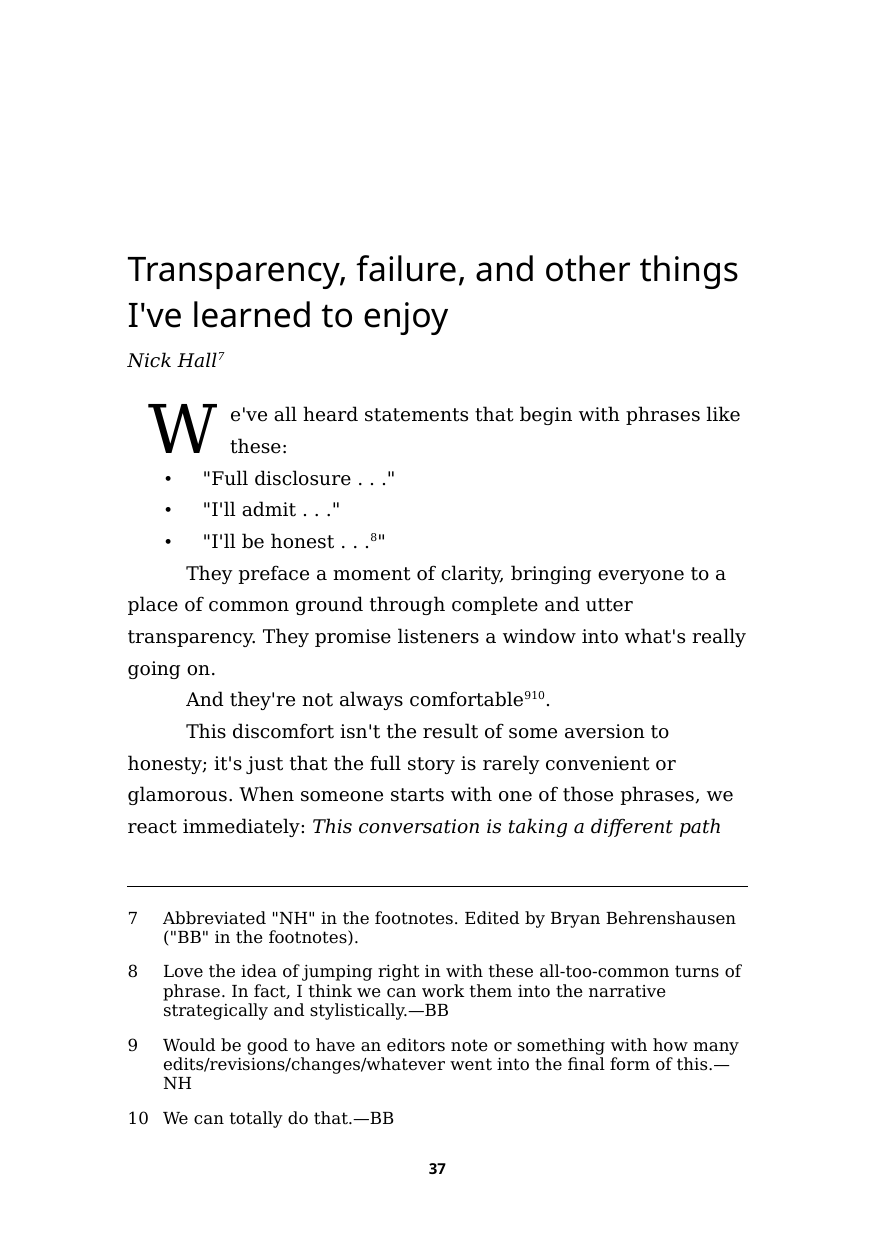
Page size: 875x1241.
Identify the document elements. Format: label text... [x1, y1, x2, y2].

text This discomfort isn't the result of some aversion to honesty; it's just that the full story is rarely convenient or glamorous. When someone starts with one of those phrases, we react immediately: This conversation is taking a different path [127, 721, 747, 838]
text We've all heard statements that begin with phrases like these: [127, 404, 747, 458]
list "I'll be honest . . ." [165, 531, 747, 553]
text And they're not always comfortable. [127, 689, 747, 711]
text Would be good to have an editors note or something with how many edits/revisions/changes/whatever went into the final form of this.—NH [127, 1036, 747, 1094]
text They preface a moment of clarity, bringing everyone to a place of common ground through complete and utter transparency. They promise listeners a window into what's really going on. [127, 563, 747, 679]
list Love the idea of jumping right in with these all-too-common turns of phrase. In fact, I think we can work them into the narrative strategically and stylistically.—BB [127, 962, 747, 1021]
subtitle Transparency, failure, and other things I've learned to enjoy [127, 246, 747, 338]
text Abbreviated "NH" in the footnotes. Edited by Bryan Behrenshausen ("BB" in the footnotes). [127, 909, 747, 947]
list "Full disclosure . . ." [165, 468, 747, 489]
text We can totally do that.—BB [127, 1109, 747, 1128]
text Nick Hall [127, 350, 747, 372]
list "I'll admit . . ." [165, 499, 747, 521]
